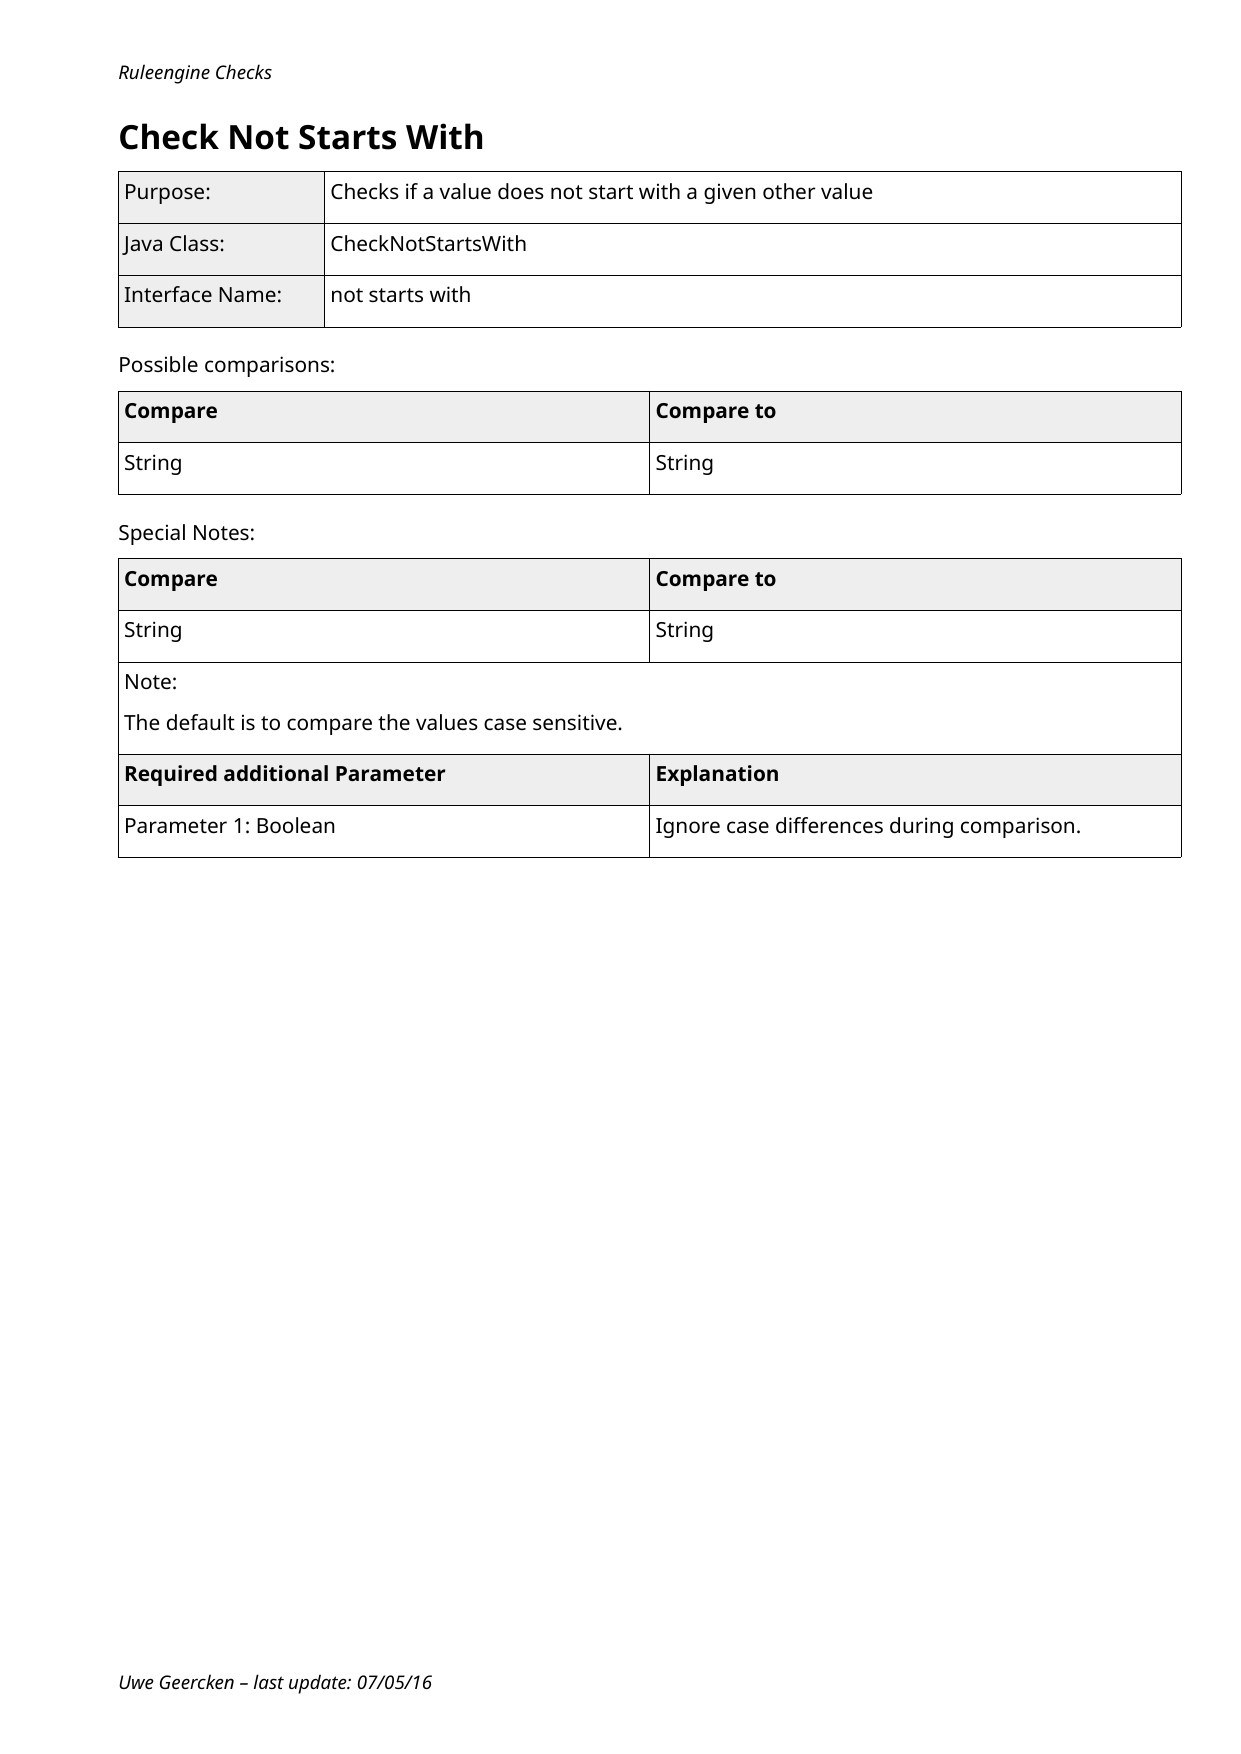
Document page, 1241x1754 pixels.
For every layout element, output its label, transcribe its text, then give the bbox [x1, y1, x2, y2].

table_cell Interface Name: [119, 276, 324, 327]
table_cell Ignore case differences during comparison. [650, 806, 1181, 857]
table_cell Parameter 1: Boolean [119, 806, 649, 857]
table_header Compare [119, 559, 649, 610]
text Special Notes: [118, 518, 1181, 546]
table_header Compare to [650, 559, 1181, 610]
table_header Compare [119, 392, 649, 442]
table_cell not starts with [325, 276, 1181, 327]
table_cell CheckNotStartsWith [325, 224, 1181, 275]
table_cell Note: The default is to compare the values case sensitive. [119, 663, 1181, 753]
table_cell Required additional Parameter [119, 755, 649, 805]
table_cell String [119, 443, 649, 494]
table_cell String [119, 611, 649, 662]
text Possible comparisons: [118, 350, 1181, 379]
table_header Compare to [650, 392, 1181, 442]
table_cell String [650, 443, 1181, 494]
text Check Not Starts With [118, 114, 1181, 159]
table_header Checks if a value does not start with a given other value [325, 172, 1181, 223]
table_cell Explanation [650, 755, 1181, 805]
table_cell String [650, 611, 1181, 662]
table_cell Java Class: [119, 224, 324, 275]
table_header Purpose: [119, 172, 324, 223]
